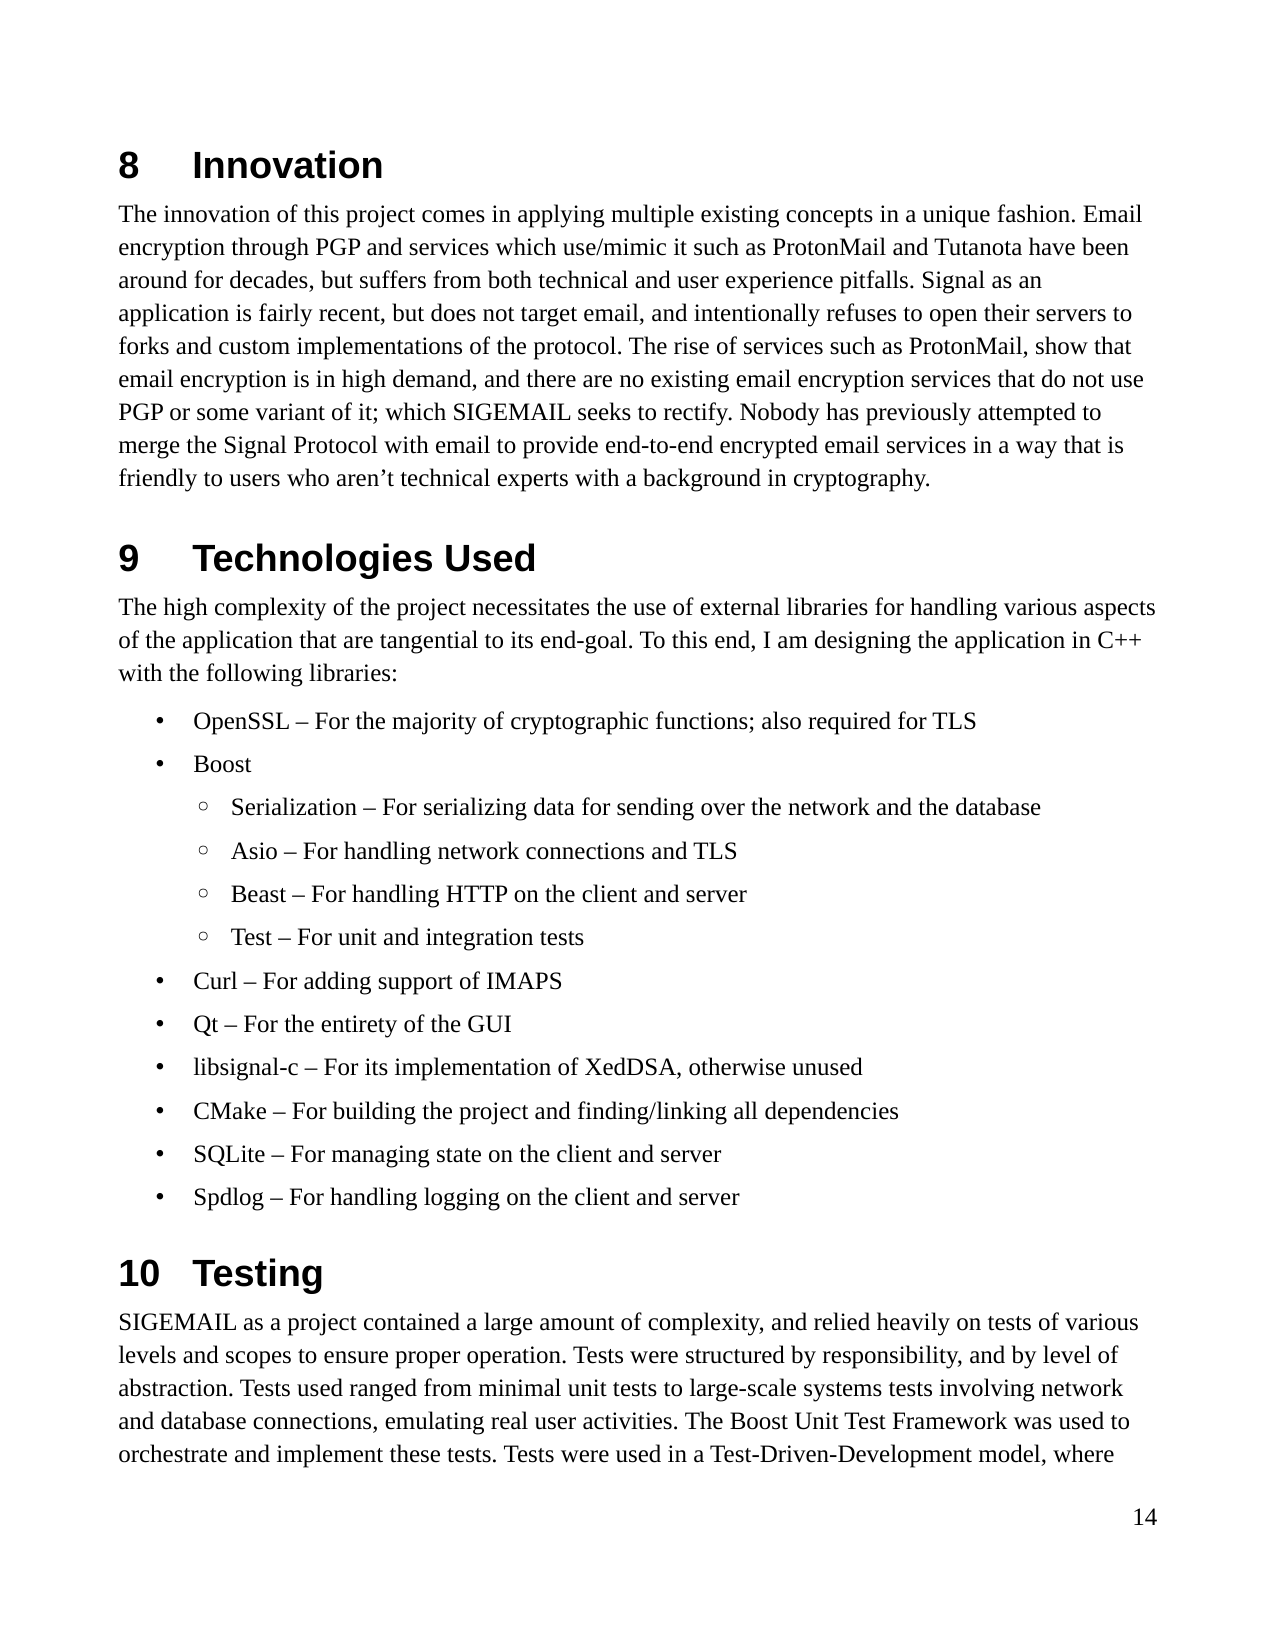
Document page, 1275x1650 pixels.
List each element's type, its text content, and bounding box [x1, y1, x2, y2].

list Serialization – For serializing data for sending over the network and the database [193, 792, 1157, 821]
list SQLite – For managing state on the client and server [156, 1139, 1157, 1168]
text The high complexity of the project necessitates the use of external libraries for handling various aspects of the application that are tangential to its end-goal. To this end, I am designing the application in C++ with the following libraries: [118, 592, 1157, 687]
subtitle Innovation [118, 143, 1157, 187]
list OpenSSL – For the majority of cryptographic functions; also required for TLS [156, 706, 1157, 734]
list libsignal-c – For its implementation of XedDSA, otherwise unused [156, 1052, 1157, 1081]
list Boost [156, 749, 1157, 778]
list Spdlog – For handling logging on the client and server [156, 1182, 1157, 1211]
subtitle Technologies Used [118, 536, 1157, 580]
list Qt – For the entirety of the GUI [156, 1009, 1157, 1038]
list Test – For unit and integration tests [193, 922, 1157, 951]
subtitle Testing [118, 1251, 1157, 1294]
list CMake – For building the project and finding/linking all dependencies [156, 1096, 1157, 1124]
list Asio – For handling network connections and TLS [193, 836, 1157, 864]
text The innovation of this project comes in applying multiple existing concepts in a unique fashion. Email encryption through PGP and services which use/mimic it such as ProtonMail and Tutanota have been around for decades, but suffers from both technical and user experience pitfalls. Signal as an application is fairly recent, but does not target email, and intentionally refuses to open their servers to forks and custom implementations of the protocol. The rise of services such as ProtonMail, show that email encryption is in high demand, and there are no existing email encryption services that do not use PGP or some variant of it; which SIGEMAIL seeks to rectify. Nobody has previously attempted to merge the Signal Protocol with email to provide end-to-end encrypted email services in a way that is friendly to users who aren’t technical experts with a background in cryptography. [118, 199, 1157, 492]
list Beast – For handling HTTP on the client and server [193, 879, 1157, 908]
text SIGEMAIL as a project contained a large amount of complexity, and relied heavily on tests of various levels and scopes to ensure proper operation. Tests were structured by responsibility, and by level of abstraction. Tests used ranged from minimal unit tests to large-scale systems tests involving network and database connections, emulating real user activities. The Boost Unit Test Framework was used to orchestrate and implement these tests. Tests were used in a Test-Driven-Development model, where [118, 1307, 1157, 1468]
list Curl – For adding support of IMAPS [156, 966, 1157, 994]
